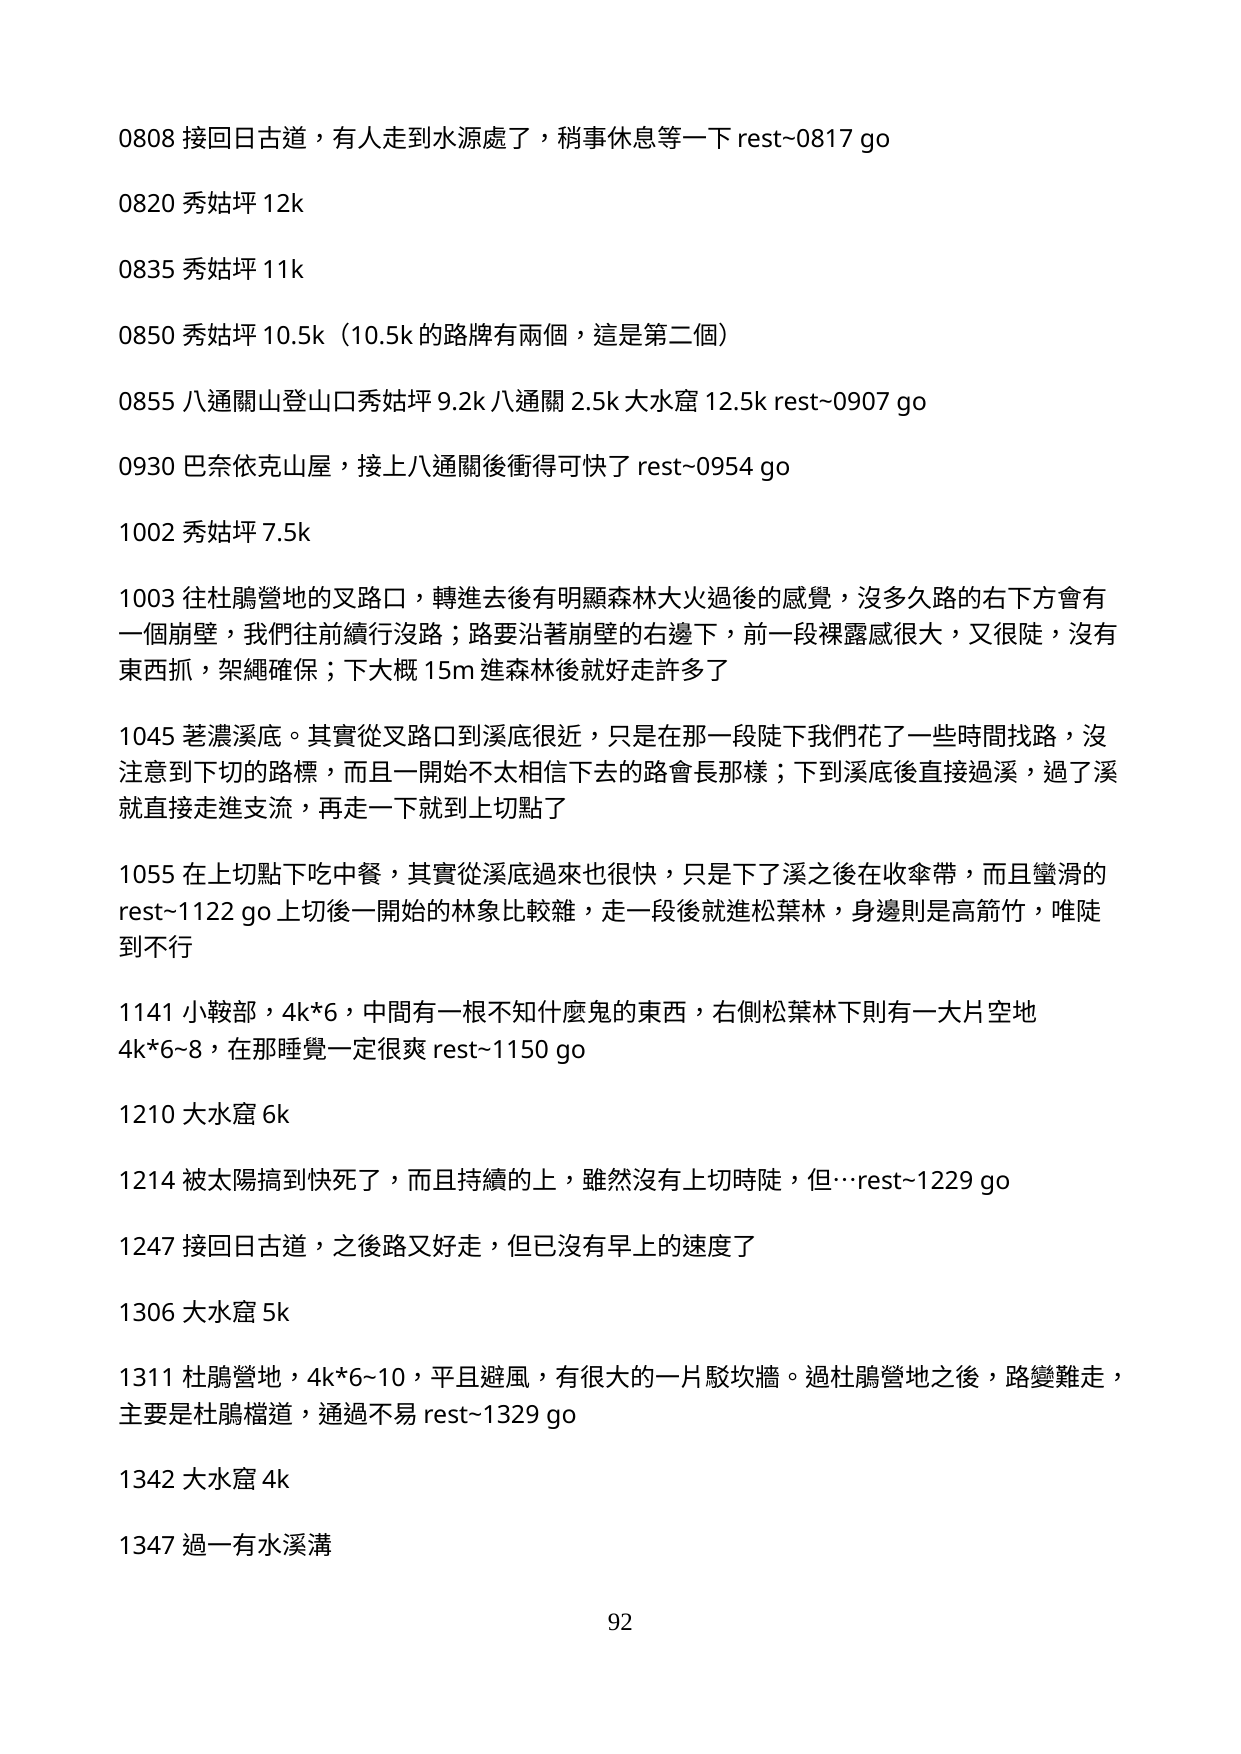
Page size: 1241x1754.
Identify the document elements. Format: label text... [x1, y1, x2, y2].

text 1347 過一有水溪溝 [118, 1526, 1122, 1562]
text 1045 荖濃溪底。其實從叉路口到溪底很近，只是在那一段陡下我們花了一些時間找路，沒注意到下切的路標，而且一開始不太相信下去的路會長那樣；下到溪底後直接過溪，過了溪就直接走進支流，再走一下就到上切點了 [118, 716, 1122, 825]
text 1342 大水窟4k [118, 1460, 1122, 1496]
text 0850 秀姑坪10.5k（10.5k的路牌有兩個，這是第二個） [118, 315, 1122, 352]
text 0808 接回日古道，有人走到水源處了，稍事休息等一下rest~0817 go [118, 118, 1122, 154]
text 0835 秀姑坪11k [118, 249, 1122, 286]
text 1214 被太陽搞到快死了，而且持續的上，雖然沒有上切時陡，但…rest~1229 go [118, 1161, 1122, 1197]
text 1141 小鞍部，4k*6，中間有一根不知什麼鬼的東西，右側松葉林下則有一大片空地4k*6~8，在那睡覺一定很爽rest~1150 go [118, 993, 1122, 1065]
text 0820 秀姑坪12k [118, 184, 1122, 220]
text 1247 接回日古道，之後路又好走，但已沒有早上的速度了 [118, 1226, 1122, 1263]
text 1055 在上切點下吃中餐，其實從溪底過來也很快，只是下了溪之後在收傘帶，而且蠻滑的rest~1122 go上切後一開始的林象比較雜，走一段後就進松葉林，身邊則是高箭竹，唯陡到不行 [118, 855, 1122, 963]
text 1003 往杜鵑營地的叉路口，轉進去後有明顯森林大火過後的感覺，沒多久路的右下方會有一個崩壁，我們往前續行沒路；路要沿著崩壁的右邊下，前一段裸露感很大，又很陡，沒有東西抓，架繩確保；下大概15m進森林後就好走許多了 [118, 578, 1122, 687]
text 0930 巴奈依克山屋，接上八通關後衝得可快了rest~0954 go [118, 447, 1122, 483]
text 1311 杜鵑營地，4k*6~10，平且避風，有很大的一片駁坎牆。過杜鵑營地之後，路變難走，主要是杜鵑檔道，通過不易rest~1329 go [118, 1358, 1122, 1430]
text 1306 大水窟5k [118, 1292, 1122, 1328]
text 0855 八通關山登山口秀姑坪9.2k八通關2.5k大水窟12.5k rest~0907 go [118, 381, 1122, 417]
text 1002 秀姑坪7.5k [118, 512, 1122, 549]
text 1210 大水窟6k [118, 1095, 1122, 1131]
